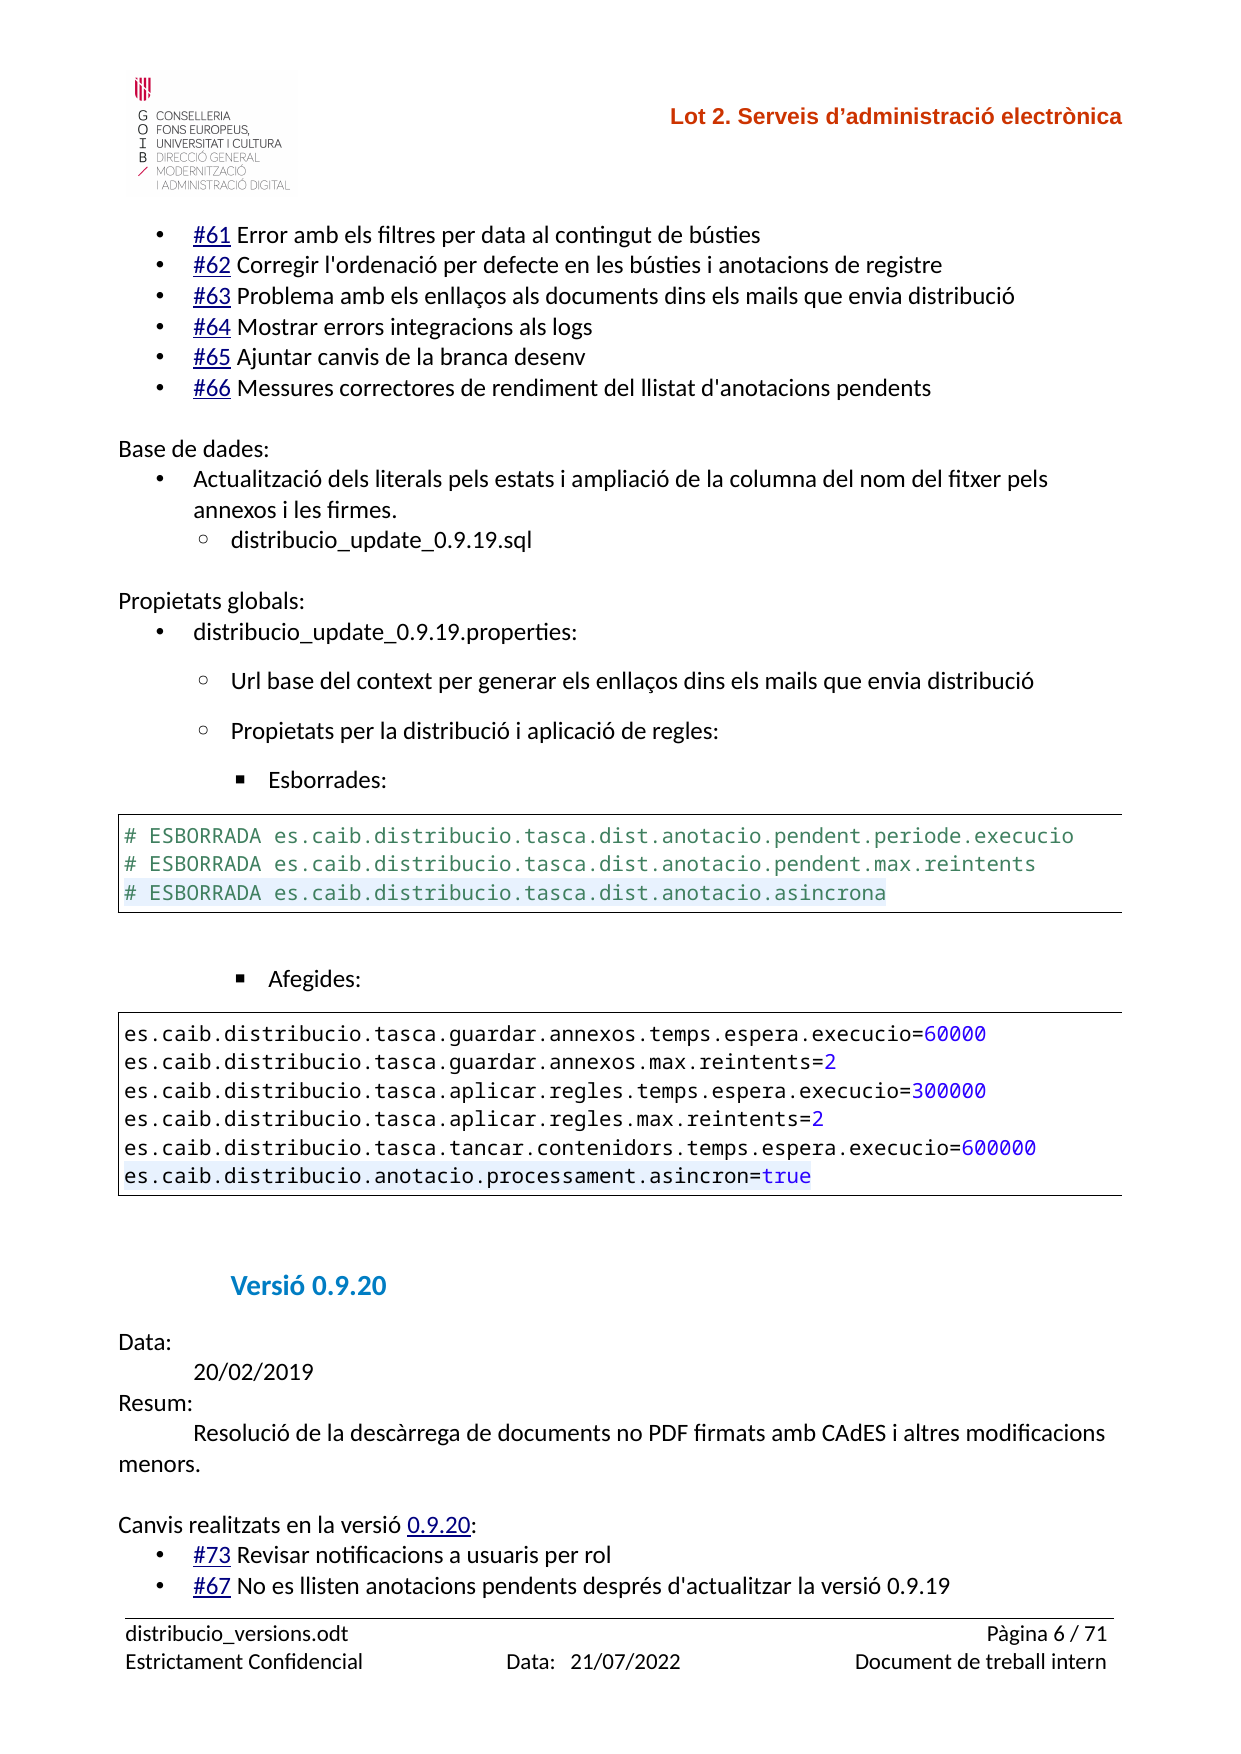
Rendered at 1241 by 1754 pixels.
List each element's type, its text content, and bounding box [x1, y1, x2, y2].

text 20/02/2019 [118, 1356, 1122, 1387]
list #66 Messures correctores de rendiment del llistat d'anotacions pendents [156, 372, 1122, 402]
text Resum: [118, 1387, 1122, 1417]
list distribucio_update_0.9.19.sql [193, 524, 1122, 555]
list #62 Corregir l'ordenació per defecte en les bústies i anotacions de registre [156, 250, 1122, 280]
list #64 Mostrar errors integracions als logs [156, 311, 1122, 341]
list #73 Revisar notificacions a usuaris per rol [156, 1539, 1122, 1570]
list #63 Problema amb els enllaços als documents dins els mails que envia distribució [156, 280, 1122, 311]
list distribucio_update_0.9.19.properties: [156, 616, 1122, 646]
text Resolució de la descàrrega de documents no PDF firmats amb CAdES i altres modificacions menors. [118, 1417, 1122, 1478]
list Url base del context per generar els enllaços dins els mails que envia distribució [193, 666, 1122, 696]
list Afegides: [231, 963, 1122, 993]
list #65 Ajuntar canvis de la branca desenv [156, 341, 1122, 372]
text Data: [118, 1326, 1122, 1356]
text Base de dades: [118, 433, 1122, 463]
list #61 Error amb els filtres per data al contingut de bústies [156, 219, 1122, 250]
subtitle Versió 0.9.20 [153, 1267, 1122, 1302]
text Propietats globals: [118, 585, 1122, 616]
list Esborrades: [231, 765, 1122, 795]
list Propietats per la distribució i aplicació de regles: [193, 715, 1122, 746]
list Actualització dels literals pels estats i ampliació de la columna del nom del fitxer pels annexos i les firmes. [156, 463, 1122, 524]
table_header es.caib.distribucio.tasca.guardar.annexos.temps.espera.execucio=60000 es.caib.distribucio.tasca.guardar.annexos.max.reintents=2 es.caib.distribucio.tasca.aplicar.regles.temps.espera.execucio=300000 es.caib.distribucio.tasca.aplicar.regles.max.reintents=2 es.caib.distribucio.tasca.tancar.contenidors.temps.espera.execucio=600000 es.caib.distribucio.anotacio.processament.asincron=true [119, 1013, 1122, 1195]
picture [126, 70, 299, 197]
list #67 No es llisten anotacions pendents després d'actualitzar la versió 0.9.19 [156, 1570, 1122, 1601]
table_header # ESBORRADA es.caib.distribucio.tasca.dist.anotacio.pendent.periode.execucio # ESBORRADA es.caib.distribucio.tasca.dist.anotacio.pendent.max.reintents # ESBORRADA es.caib.distribucio.tasca.dist.anotacio.asincrona [119, 815, 1122, 912]
text Canvis realitzats en la versió 0.9.20: [118, 1509, 1122, 1539]
